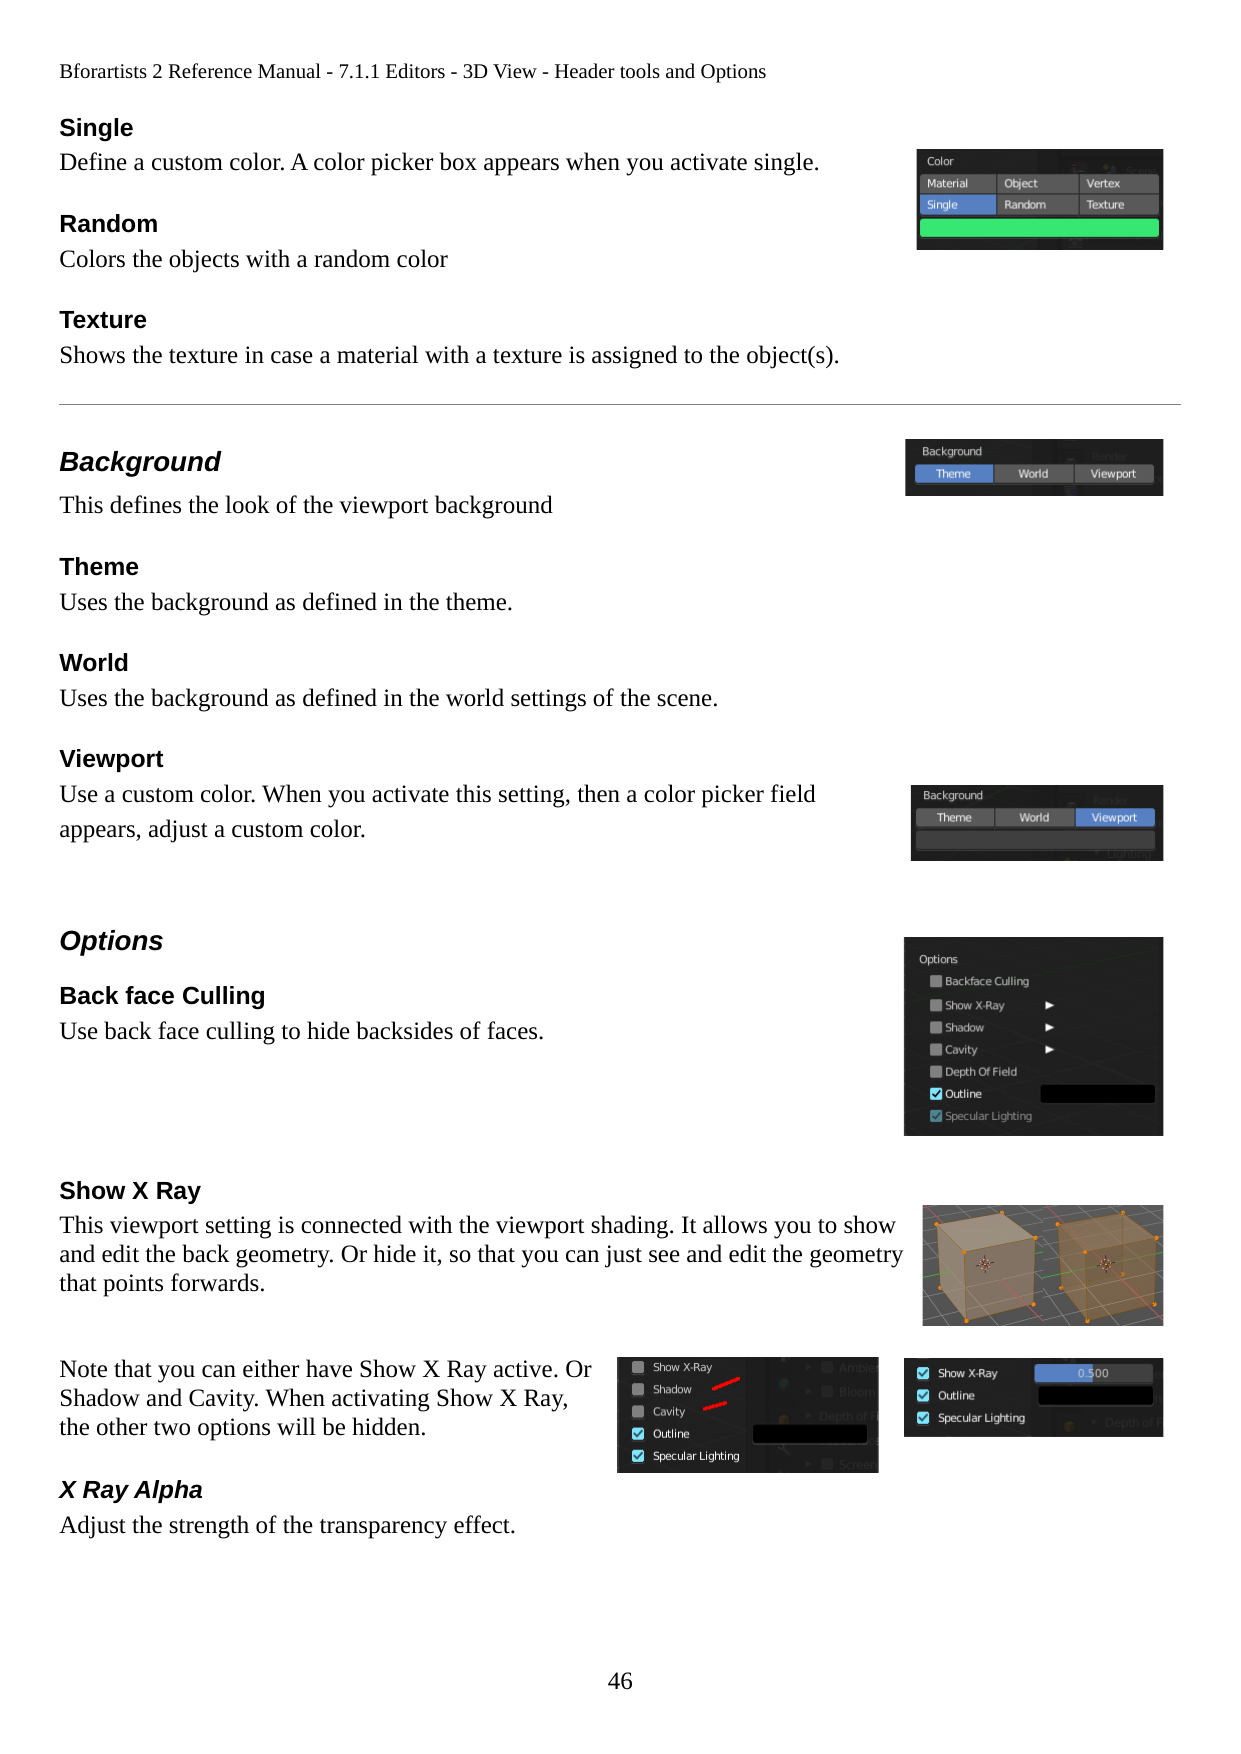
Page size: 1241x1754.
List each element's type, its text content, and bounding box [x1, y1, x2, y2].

subtitle Viewport [59, 744, 1181, 773]
subtitle [1164, 446, 1181, 478]
text Colors the objects with a random color [59, 244, 1181, 272]
text Shows the texture in case a material with a texture is assigned to the object(s). [59, 340, 1181, 369]
subtitle [1164, 981, 1181, 1010]
subtitle Texture [59, 305, 1181, 334]
subtitle Show X Ray [59, 1176, 1181, 1204]
picture [617, 1357, 879, 1473]
text Uses the background as defined in the theme. [59, 587, 1181, 615]
subtitle Theme [59, 552, 1181, 580]
text This viewport setting is connected with the viewport shading. It allows you to show and edit the back geometry. Or hide it, so that you can just see and edit the geometry that points forwards. [59, 1211, 922, 1297]
picture [922, 1205, 1164, 1326]
subtitle [1164, 209, 1181, 237]
text Define a custom color. A color picker box appears when you activate single. [59, 147, 1181, 176]
picture [904, 1358, 1164, 1437]
picture [903, 937, 1164, 1136]
picture [905, 439, 1164, 496]
picture [916, 149, 1164, 250]
subtitle Options [59, 924, 1181, 956]
subtitle Single [59, 113, 1181, 141]
text Use back face culling to hide backsides of faces. [59, 1016, 903, 1045]
text This defines the look of the viewport background [59, 490, 1181, 519]
text Use a custom color. When you activate this setting, then a color picker field appears, adjust a custom color. [59, 779, 1181, 842]
subtitle Back face Culling [59, 981, 903, 1010]
subtitle Random [59, 209, 916, 237]
subtitle X Ray Alpha [59, 1476, 1181, 1504]
text Uses the background as defined in the world settings of the scene. [59, 683, 1181, 712]
text Note that you can either have Show X Ray active. Or Shadow and Cavity. When activating Show X Ray, the other two options will be hidden. [59, 1354, 1181, 1441]
subtitle World [59, 648, 1181, 677]
text Adjust the strength of the transparency effect. [59, 1510, 1181, 1539]
picture [910, 785, 1164, 861]
subtitle Background [59, 446, 905, 478]
